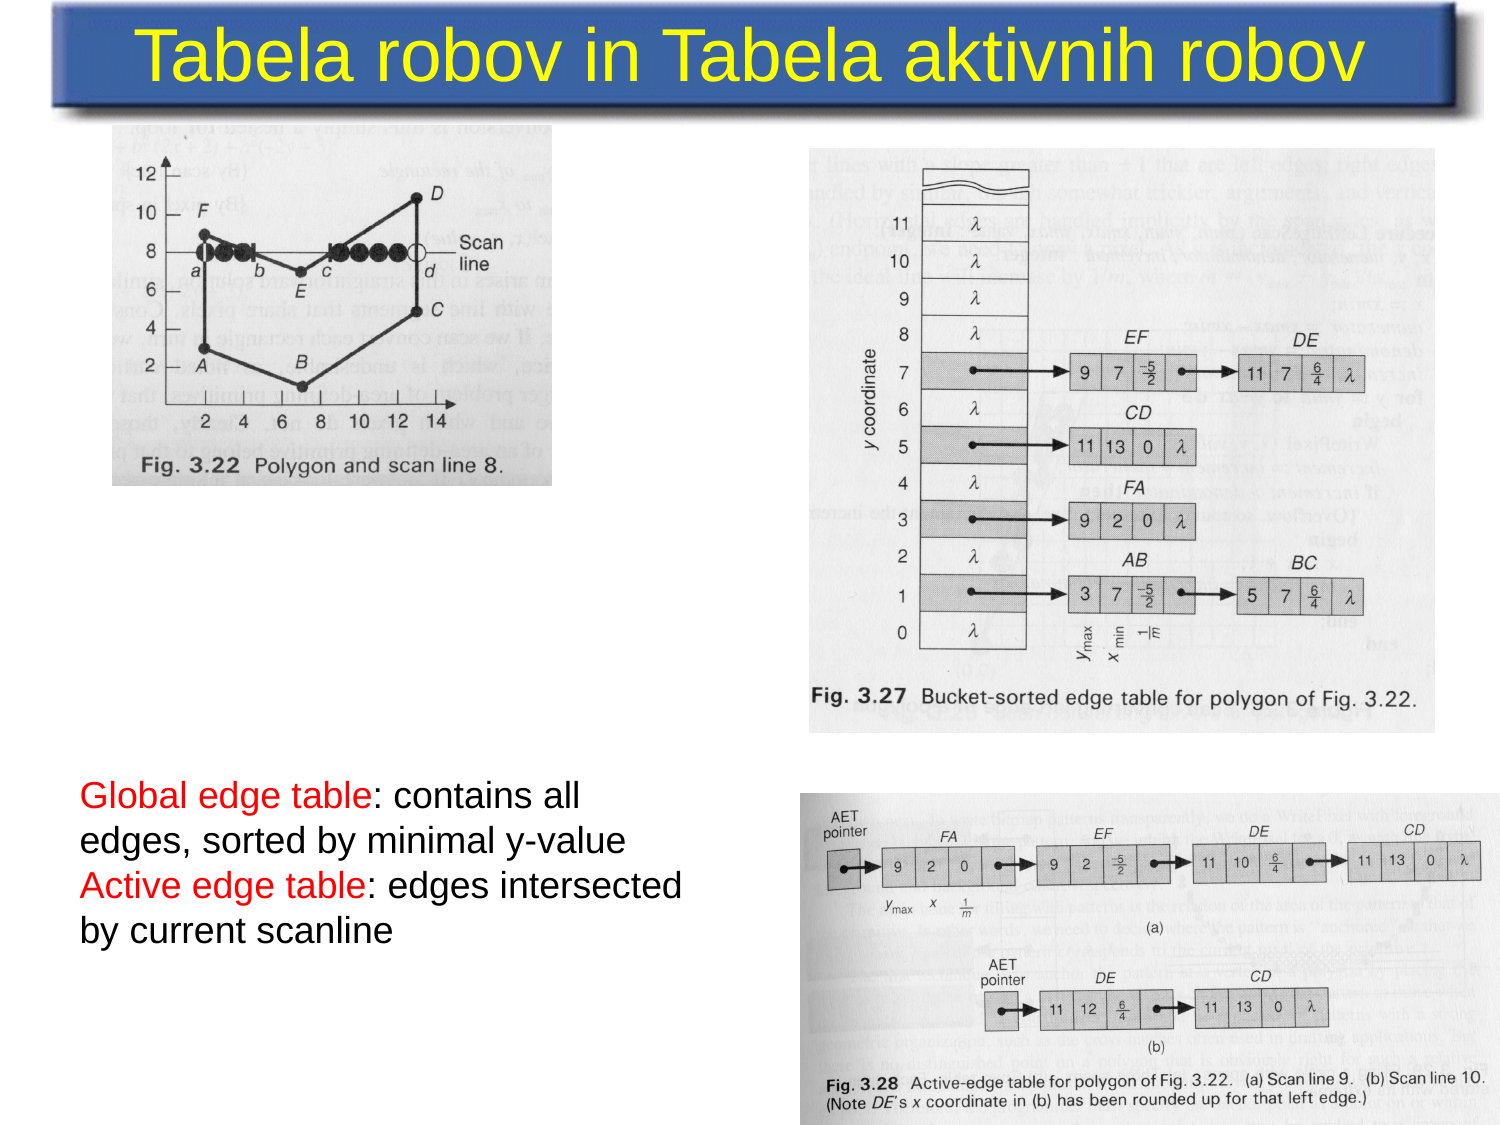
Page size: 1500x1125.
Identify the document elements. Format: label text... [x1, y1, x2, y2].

text_box Global edge table: contains all edges, sorted by minimal y-value Active edge table: edges intersected by current scanline [64, 763, 715, 959]
picture [800, 793, 1500, 1125]
picture [50, 0, 1484, 486]
title Tabela robov in Tabela aktivnih robov [75, 0, 1426, 105]
picture [809, 148, 1435, 734]
